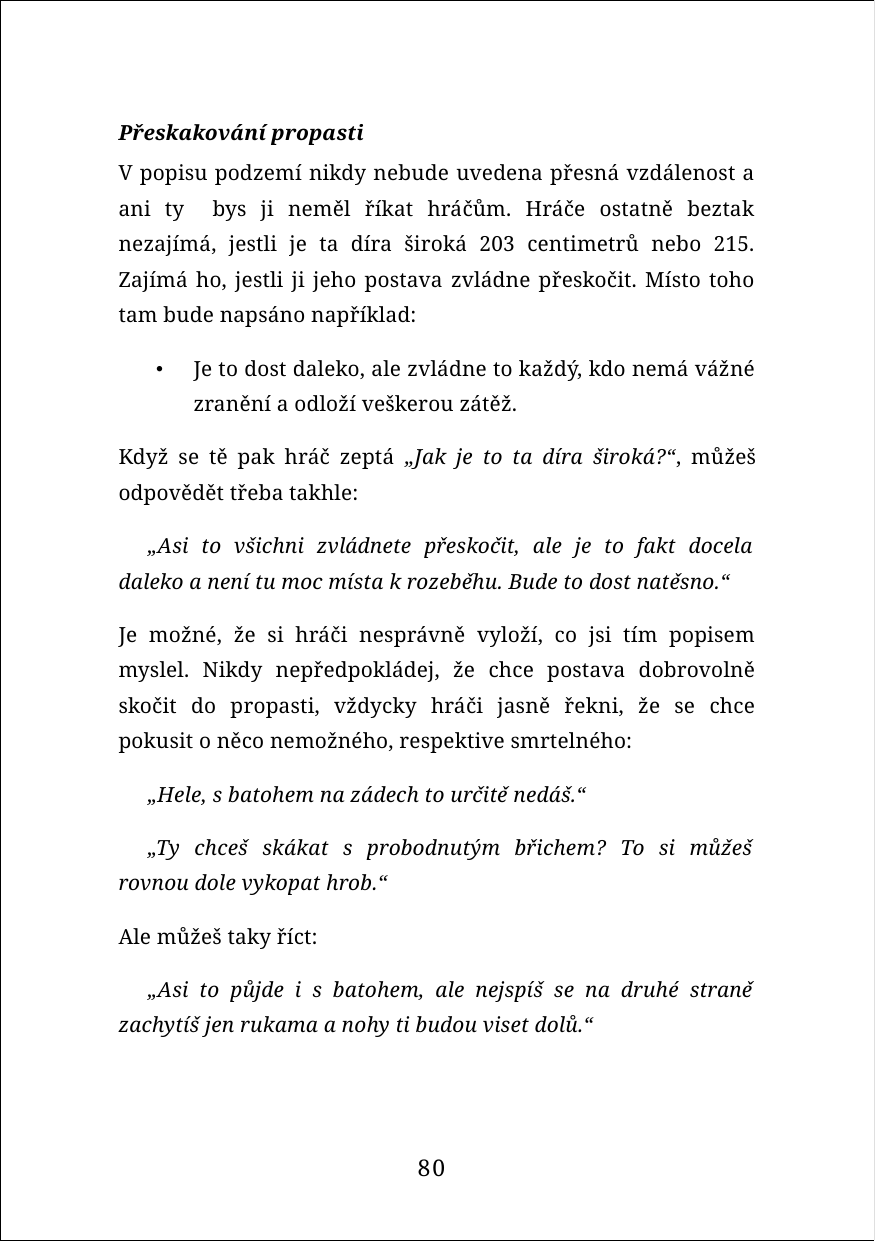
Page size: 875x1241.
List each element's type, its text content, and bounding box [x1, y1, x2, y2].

text „Asi to půjde i s batohem, ale nejspíš se na druhé straně zachytíš jen rukama a nohy ti budou viset dolů.“ [118, 975, 756, 1039]
text Ale můžeš taky říct: [118, 922, 756, 950]
text „Ty chceš skákat s probodnutým břichem? To si můžeš rovnou dole vykopat hrob.“ [118, 833, 756, 897]
text „Asi to všichni zvládnete přeskočit, ale je to fakt docela daleko a není tu moc místa k rozeběhu. Bude to dost natěsno.“ [118, 531, 756, 595]
list Je to dost daleko, ale zvládne to každý, kdo nemá vážné zranění a odloží veškerou zátěž. [156, 354, 756, 418]
text Když se tě pak hráč zeptá „Jak je to ta díra široká?“, můžeš odpovědět třeba takhle: [118, 442, 756, 506]
text „Hele, s batohem na zádech to určitě nedáš.“ [118, 780, 756, 808]
text V popisu podzemí nikdy nebude uvedena přesná vzdálenost a ani ty bys ji neměl říkat hráčům. Hráče ostatně beztak nezajímá, jestli je ta díra široká 203 centimetrů nebo 215. Zajímá ho, jestli ji jeho postava zvládne přeskočit. Místo toho tam bude napsáno například: [118, 158, 756, 329]
text Je možné, že si hráči nesprávně vyloží, co jsi tím popisem myslel. Nikdy nepředpokládej, že chce postava dobrovolně skočit do propasti, vždycky hráči jasně řekni, že se chce pokusit o něco nemožného, respektive smrtelného: [118, 620, 756, 755]
subtitle Přeskakování propasti [118, 118, 756, 147]
